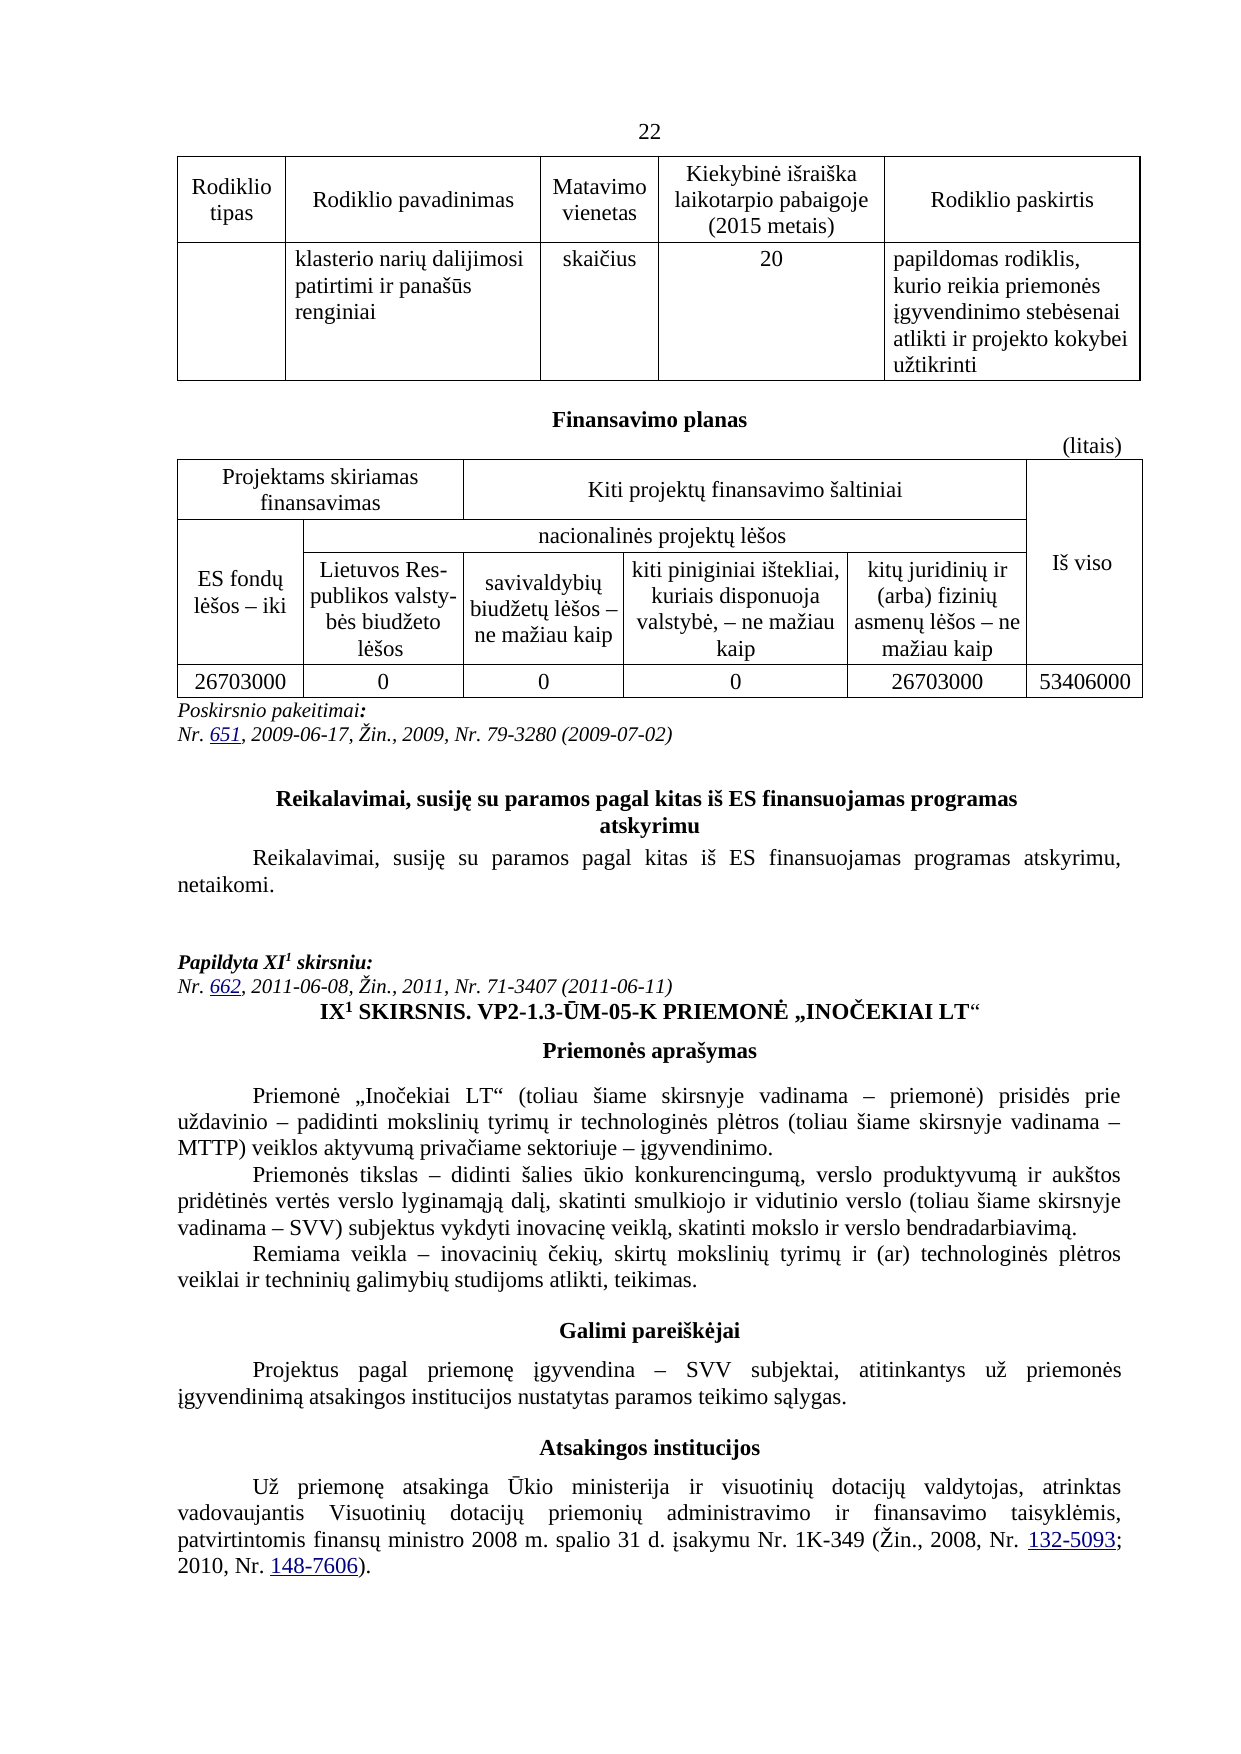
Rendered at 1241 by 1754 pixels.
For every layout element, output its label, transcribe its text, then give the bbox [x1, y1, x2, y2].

text Reikalavimai, susiję su paramos pagal kitas iš ES finansuojamas programas atskyrimu [177, 759, 1122, 838]
text Nr. 662, 2011-06-08, Žin., 2011, Nr. 71-3407 (2011-06-11) [177, 974, 1122, 998]
text Papildyta XI1 skirsniu: [177, 950, 1122, 974]
table_header Rodiklio paskirtis [885, 157, 1139, 242]
text Priemonė „Inočekiai LT“ (toliau šiame skirsnyje vadinama – priemonė) prisidės prie uždavinio – padidinti mokslinių tyrimų ir technologinės plėtros (toliau šiame skirsnyje vadinama – MTTP) veiklos aktyvumą privačiame sektoriuje – įgyvendinimo. [177, 1082, 1122, 1161]
table_header Projektams skiriamas finansavimas [178, 460, 463, 518]
text Už priemonę atsakinga Ūkio ministerija ir visuotinių dotacijų valdytojas, atrinktas vadovaujantis Visuotinių dotacijų priemonių administravimo ir finansavimo taisyklėmis, patvirtintomis finansų ministro 2008 m. spalio 31 d. įsakymu Nr. 1K-349 (Žin., 2008, Nr. 132-5093; 2010, Nr. 148-7606). [177, 1473, 1122, 1578]
table_cell 53406000 [1027, 665, 1142, 697]
text Nr. 651, 2009-06-17, Žin., 2009, Nr. 79-3280 (2009-07-02) [177, 722, 1122, 746]
table_header Matavimo vienetas [541, 157, 658, 242]
table_header Rodiklio pavadinimas [286, 157, 540, 242]
table_cell savivaldybių biudžetų lėšos – ne mažiau kaip [464, 553, 623, 664]
table_cell ES fondų lėšos – iki [178, 520, 303, 664]
text Reikalavimai, susiję su paramos pagal kitas iš ES finansuojamas programas atskyrimu, netaikomi. [177, 844, 1122, 897]
table_cell 26703000 [848, 665, 1026, 697]
table_cell nacionalinės projektų lėšos [304, 520, 1026, 552]
text (litais) [177, 433, 1122, 459]
text Projektus pagal priemonę įgyvendina – SVV subjektai, atitinkantys už priemonės įgyvendinimą atsakingos institucijos nustatytas paramos teikimo sąlygas. [177, 1356, 1122, 1409]
table_cell papildomas rodiklis, kurio reikia priemonės įgyvendinimo stebėsenai atlikti ir projekto kokybei užtikrinti [885, 243, 1139, 380]
text Priemonės tikslas – didinti šalies ūkio konkurencingumą, verslo produktyvumą ir aukštos pridėtinės vertės verslo lyginamąją dalį, skatinti smulkiojo ir vidutinio verslo (toliau šiame skirsnyje vadinama – SVV) subjektus vykdyti inovacinę veiklą, skatinti mokslo ir verslo bendradarbiavimą. [177, 1161, 1122, 1240]
table_header Rodiklio tipas [178, 157, 285, 242]
table_cell 26703000 [178, 665, 303, 697]
table_cell kitų juridinių ir (arba) fizinių asmenų lėšos – ne mažiau kaip [848, 553, 1026, 664]
table_cell [178, 243, 285, 380]
text Finansavimo planas [177, 406, 1122, 433]
table_cell 20 [659, 243, 884, 380]
table_cell 0 [464, 665, 623, 697]
table_cell kiti piniginiai ištekliai, kuriais disponuoja valstybė, – ne mažiau kaip [624, 553, 847, 664]
table_header Kiti projektų finansavimo šaltiniai [464, 460, 1026, 518]
text Priemonės aprašymas [177, 1037, 1122, 1063]
table_cell 0 [304, 665, 463, 697]
subtitle Poskirsnio pakeitimai: [177, 698, 1122, 722]
table_cell 0 [624, 665, 847, 697]
table_cell skaičius [541, 243, 658, 380]
table_cell klasterio narių dalijimosi patirtimi ir panašūs renginiai [286, 243, 540, 380]
table_header Kiekybinė išraiška laikotarpio pabaigoje (2015 metais) [659, 157, 884, 242]
text Remiama veikla – inovacinių čekių, skirtų mokslinių tyrimų ir (ar) technologinės plėtros veiklai ir techninių galimybių studijoms atlikti, teikimas. [177, 1240, 1122, 1293]
text Atsakingos institucijos [177, 1434, 1122, 1461]
subtitle IX1 skirsnis. VP2-1.3-ŪM-05-K priemonė „InoČekiai LT“ [177, 998, 1122, 1024]
table_cell Lietuvos Res­publikos valsty­bės biudžeto lėšos [304, 553, 463, 664]
table_header Iš viso [1027, 460, 1142, 664]
text Galimi pareiškėjai [177, 1318, 1122, 1344]
